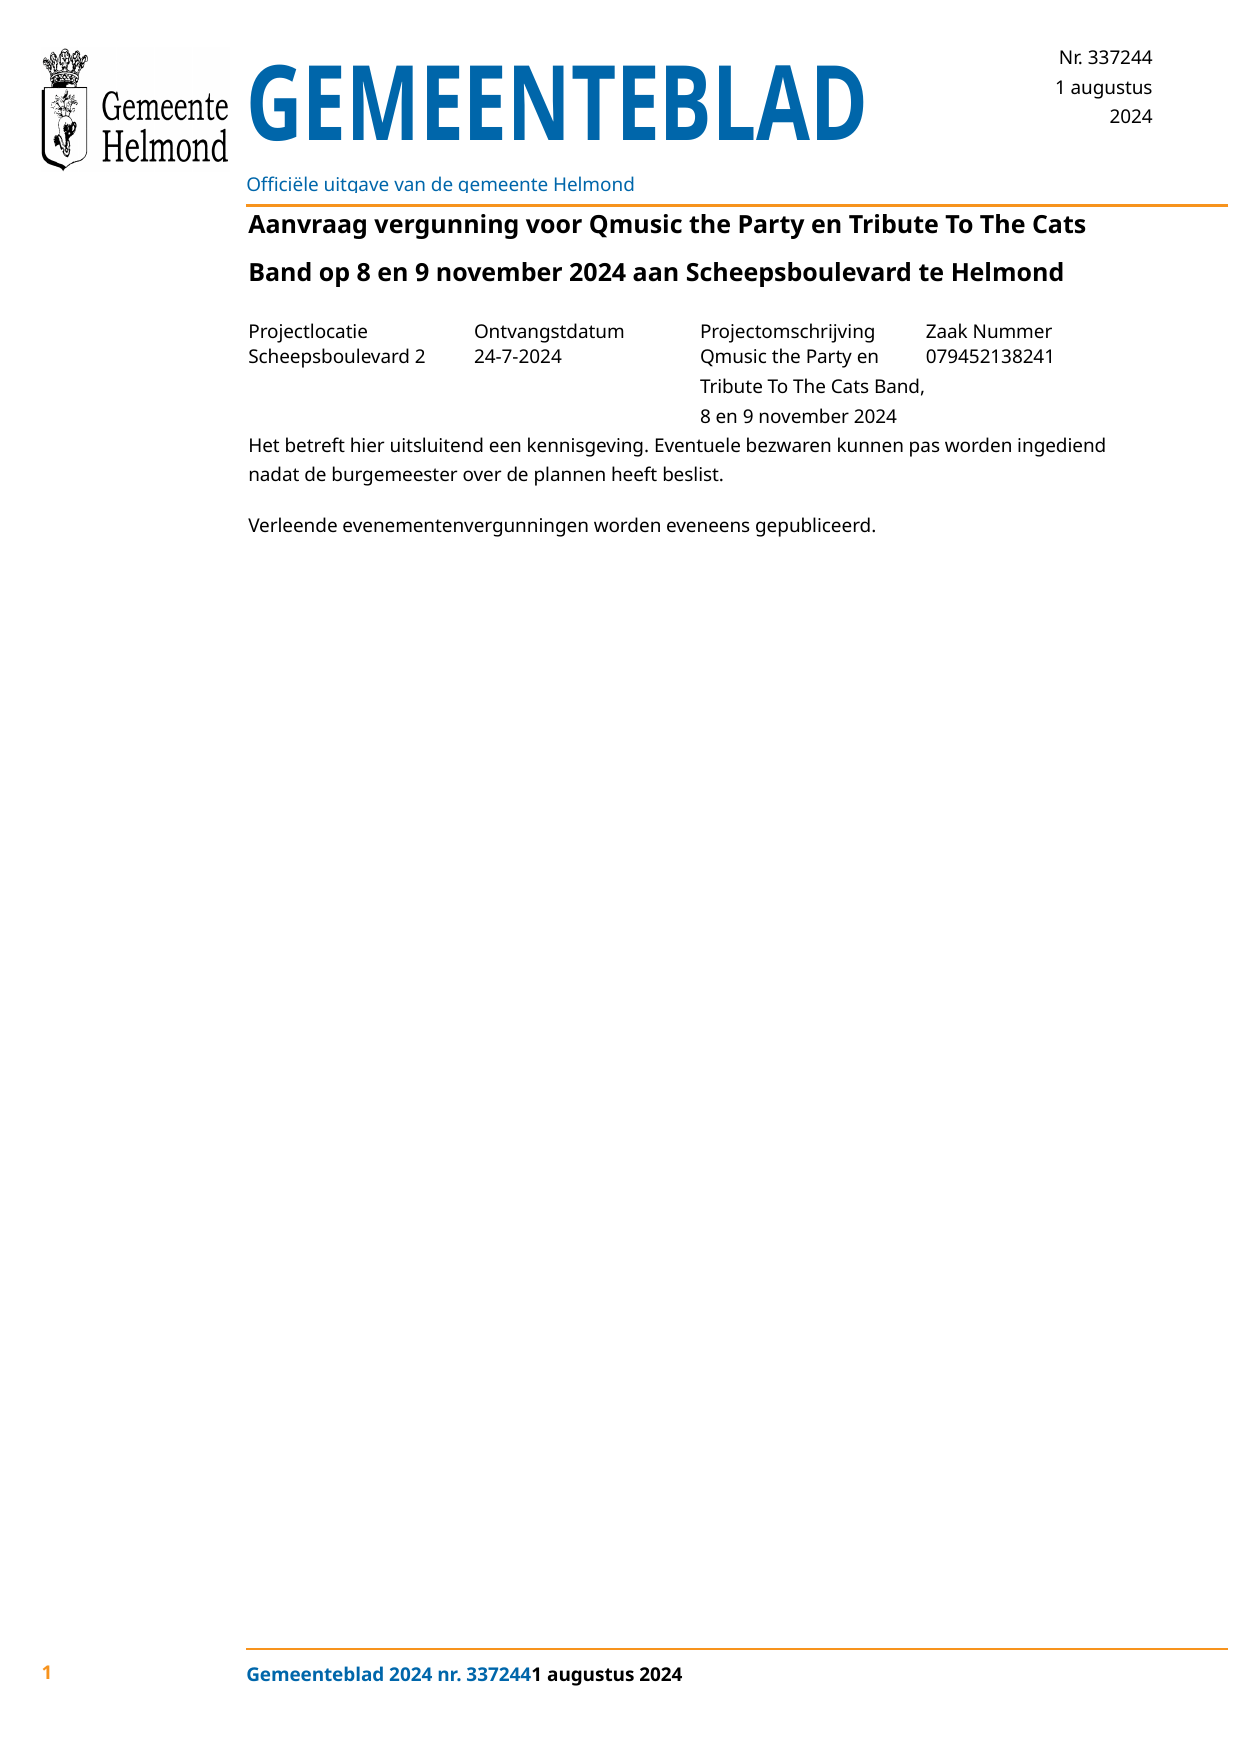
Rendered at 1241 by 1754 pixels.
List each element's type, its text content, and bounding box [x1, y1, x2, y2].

picture [41, 47, 231, 172]
table_header Projectlocatie [248, 318, 474, 344]
text Verleende evenementenvergunningen worden eveneens gepubliceerd. [248, 512, 1152, 538]
table_header Ontvangstdatum [474, 318, 700, 344]
table_cell 24-7-2024 [474, 344, 700, 429]
table_cell 079452138241 [926, 344, 1152, 429]
text Aanvraag vergunning voor Qmusic the Party en Tribute To The Cats Band op 8 en 9 november 2024 aan Scheepsboulevard te Helmond [248, 207, 1152, 288]
table_cell Scheepsboulevard 2 [248, 344, 474, 429]
table_cell Qmusic the Party en Tribute To The Cats Band, 8 en 9 november 2024 [700, 344, 926, 429]
table_header Zaak Nummer [926, 318, 1152, 344]
table_header Projectomschrijving [700, 318, 926, 344]
text Het betreft hier uitsluitend een kennisgeving. Eventuele bezwaren kunnen pas worden ingediend nadat de burgemeester over de plannen heeft beslist. [248, 432, 1152, 487]
